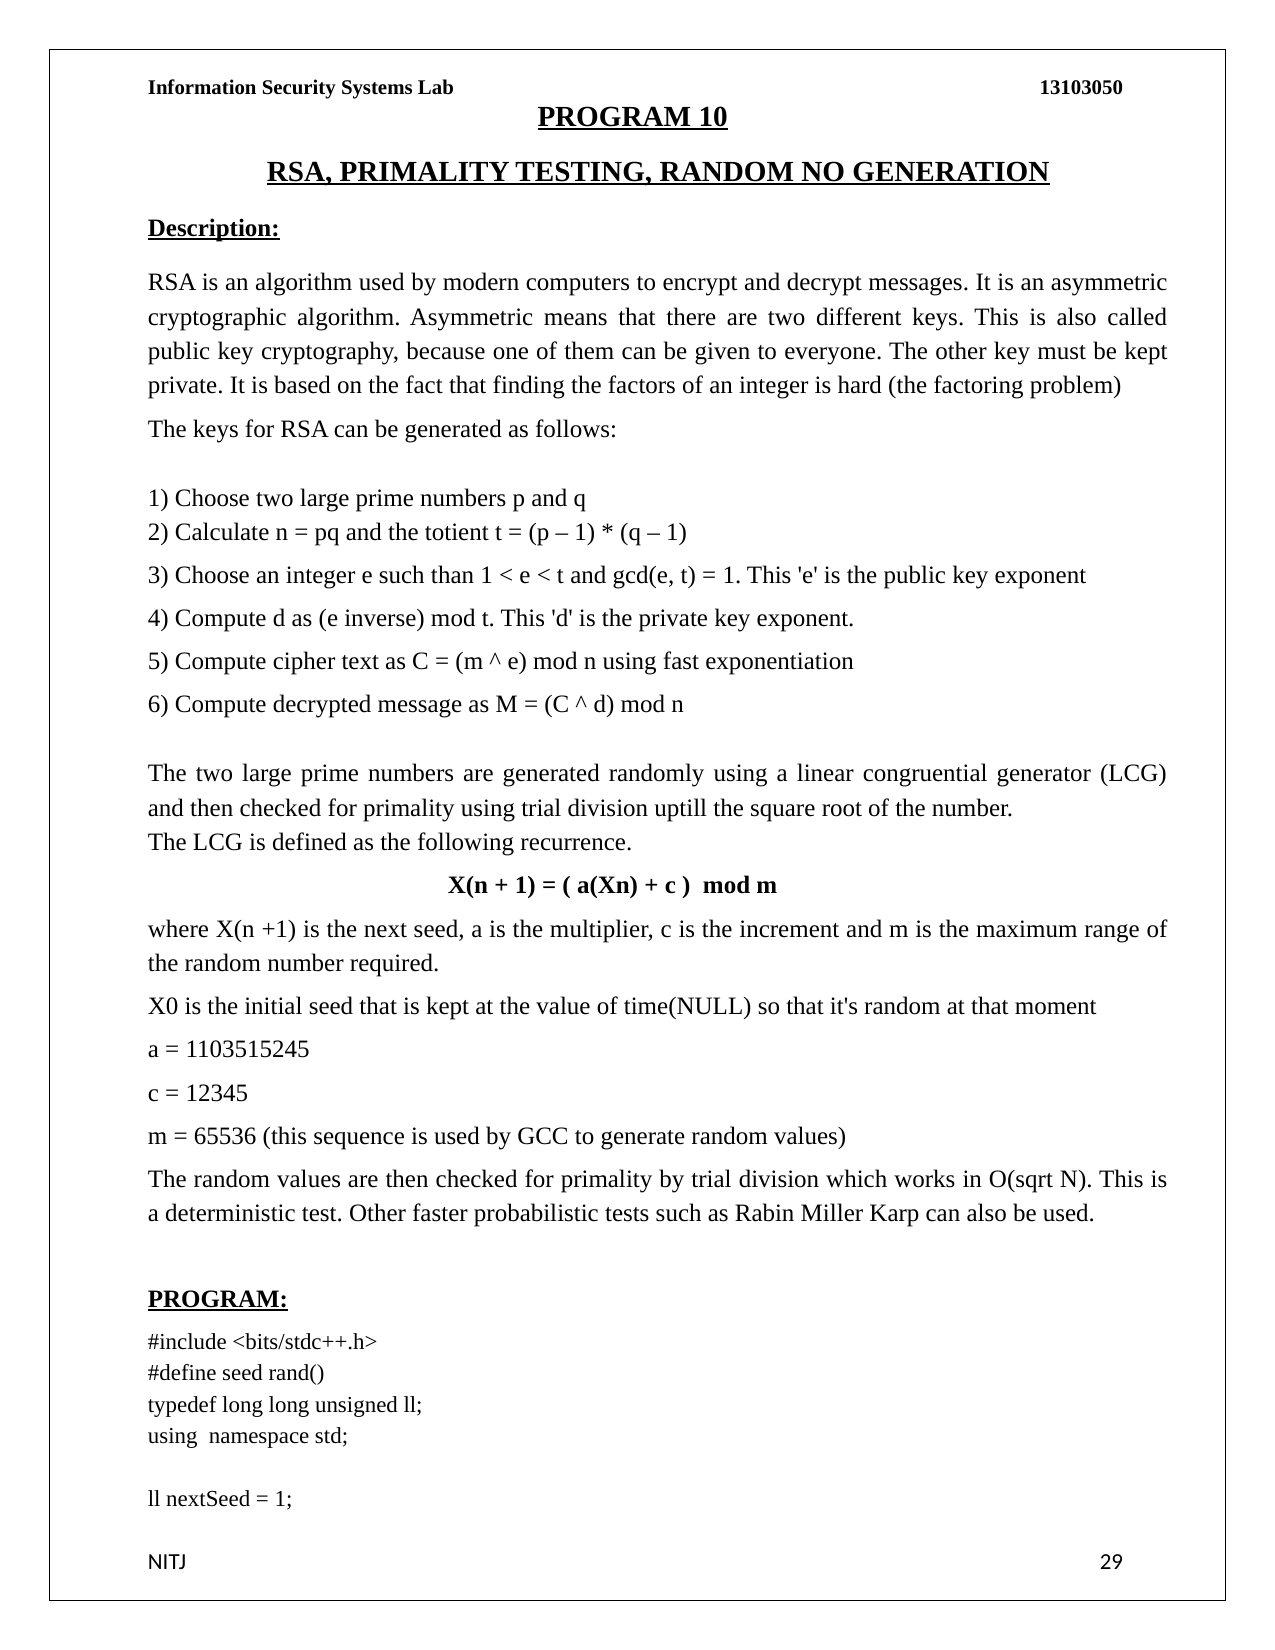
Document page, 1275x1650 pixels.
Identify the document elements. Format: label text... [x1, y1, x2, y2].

text The keys for RSA can be generated as follows: [148, 414, 1169, 442]
text RSA is an algorithm used by modern computers to encrypt and decrypt messages. It is an asymmetric cryptographic algorithm. Asymmetric means that there are two different keys. This is also called public key cryptography, because one of them can be given to everyone. The other key must be kept private. It is based on the fact that finding the factors of an integer is hard (the factoring problem) [148, 267, 1169, 399]
text 4) Compute d as (e inverse) mod t. This 'd' is the private key exponent. [148, 603, 1169, 632]
text PROGRAM 10 [148, 99, 1169, 133]
text 5) Compute cipher text as C = (m ^ e) mod n using fast exponentiation [148, 646, 1169, 675]
text m = 65536 (this sequence is used by GCC to generate random values) [148, 1121, 1169, 1149]
text c = 12345 [148, 1078, 1169, 1106]
text 3) Choose an integer e such than 1 < e < t and gcd(e, t) = 1. This 'e' is the public key exponent [148, 560, 1169, 589]
text X0 is the initial seed that is kept at the value of time(NULL) so that it's random at that moment [148, 991, 1169, 1020]
text typedef long long unsigned ll; [148, 1391, 1169, 1417]
text X(n + 1) = ( a(Xn) + c ) mod m [148, 871, 1169, 899]
text using namespace std; [148, 1422, 1169, 1449]
text Description: [148, 213, 1169, 242]
text The random values are then checked for primality by trial division which works in O(sqrt N). This is a deterministic test. Other faster probabilistic tests such as Rabin Miller Karp can also be used. [148, 1164, 1169, 1227]
text 6) Compute decrypted message as M = (C ^ d) mod n [148, 689, 1169, 718]
text 1) Choose two large prime numbers p and q [148, 483, 1169, 511]
text ll nextSeed = 1; [148, 1486, 1169, 1512]
text The two large prime numbers are generated randomly using a linear congruential generator (LCG) and then checked for primality using trial division uptill the square root of the number. [148, 758, 1169, 822]
text where X(n +1) is the next seed, a is the multiplier, c is the increment and m is the maximum range of the random number required. [148, 914, 1169, 977]
text The LCG is defined as the following recurrence. [148, 827, 1169, 856]
text #define seed rand() [148, 1359, 1169, 1386]
text PROGRAM: [148, 1284, 1169, 1313]
text #include <bits/stdc++.h> [148, 1328, 1169, 1354]
text a = 1103515245 [148, 1034, 1169, 1063]
text RSA, PRIMALITY TESTING, RANDOM NO GENERATION [148, 154, 1169, 187]
text 2) Calculate n = pq and the totient t = (p – 1) * (q – 1) [148, 517, 1169, 546]
